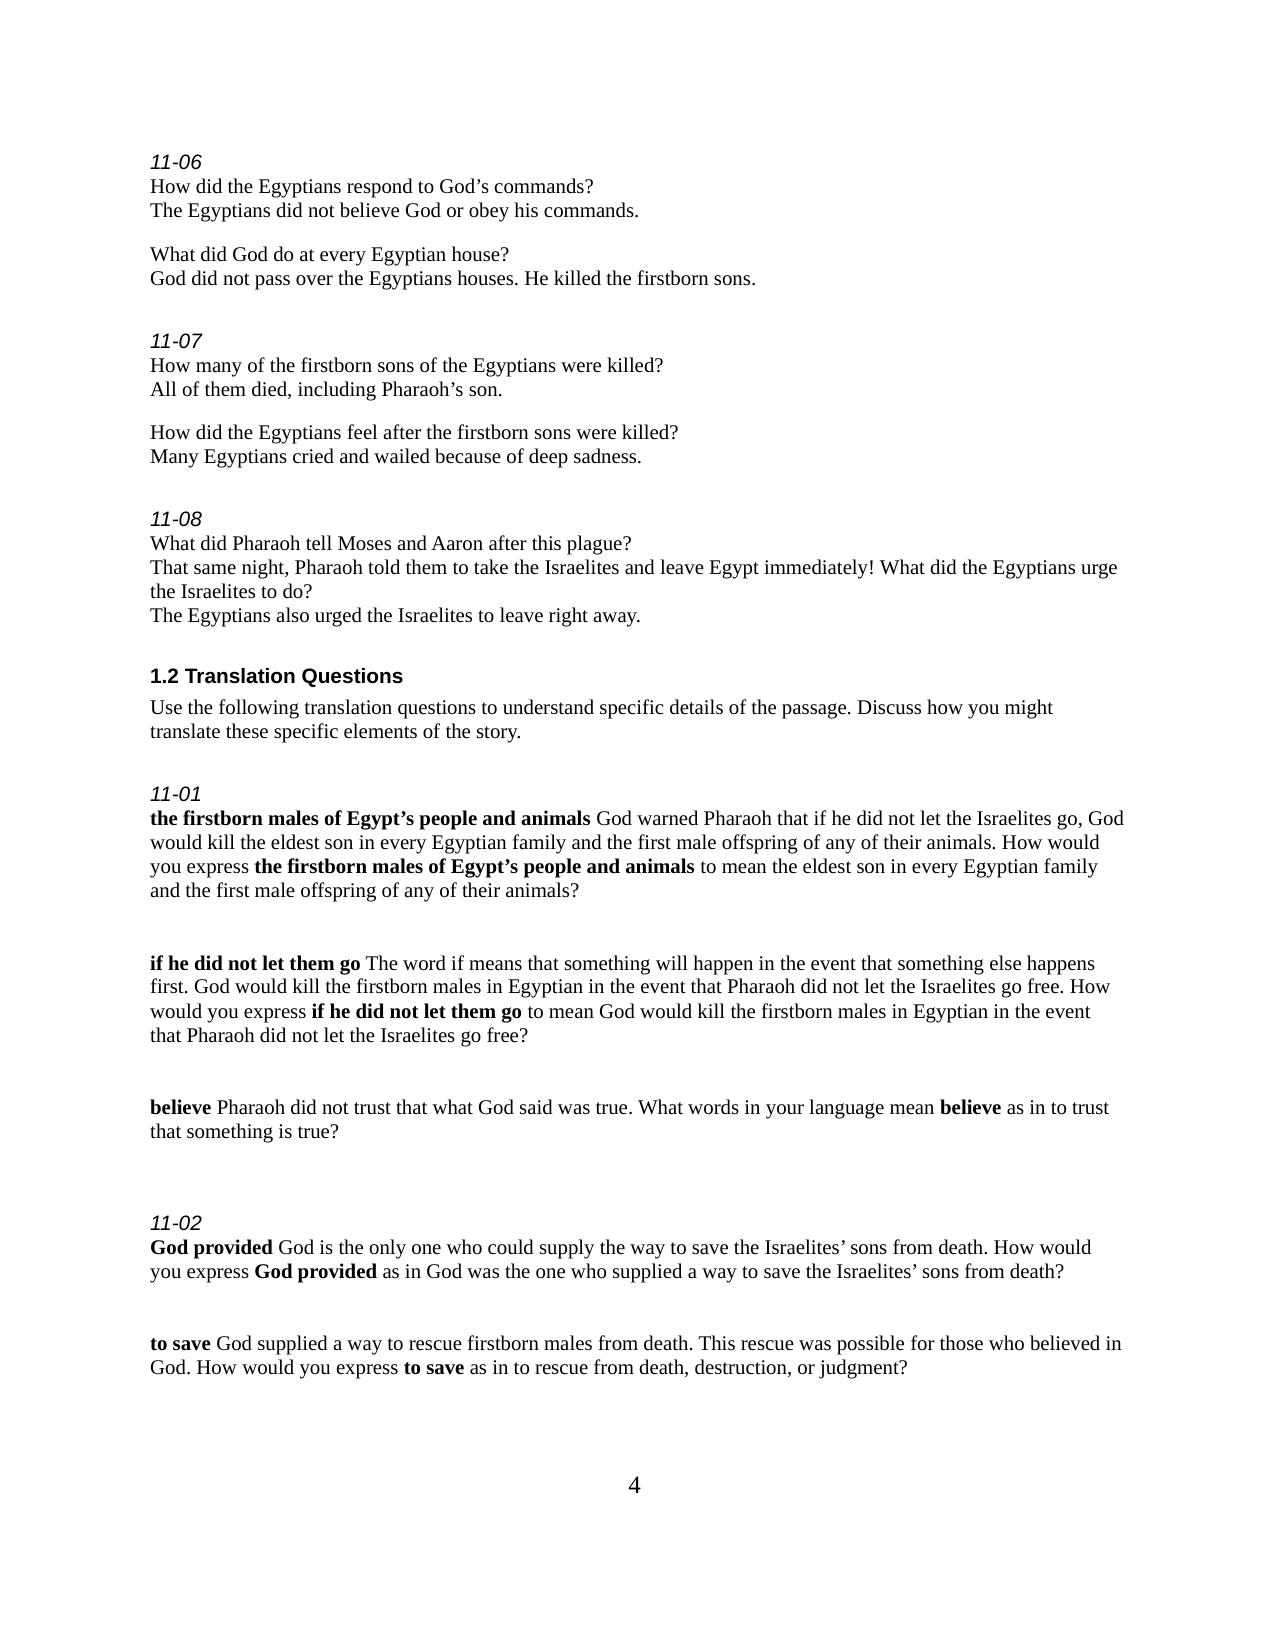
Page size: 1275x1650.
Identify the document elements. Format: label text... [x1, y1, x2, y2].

subtitle 11-08 [150, 507, 1125, 531]
text Use the following translation questions to understand specific details of the passage. Discuss how you might translate these specific elements of the story. [150, 695, 1125, 743]
subtitle 11-01 [150, 782, 1125, 806]
subtitle 11-07 [150, 329, 1125, 353]
text How did the Egyptians feel after the firstborn sons were killed? Many Egyptians cried and wailed because of deep sadness. [150, 420, 1125, 468]
subtitle 1.2 Translation Questions [150, 663, 1125, 687]
text God provided God is the only one who could supply the way to save the Israelites’ sons from death. How would you express God provided as in God was the one who supplied a way to save the Israelites’ sons from death? [150, 1235, 1125, 1283]
subtitle 11-06 [150, 150, 1125, 174]
text How did the Egyptians respond to God’s commands? The Egyptians did not believe God or obey his commands. [150, 174, 1125, 222]
text What did Pharaoh tell Moses and Aaron after this plague? That same night, Pharaoh told them to take the Israelites and leave Egypt immediately! What did the Egyptians urge the Israelites to do? The Egyptians also urged the Israelites to leave right away. [150, 531, 1125, 627]
subtitle 11-02 [150, 1211, 1125, 1235]
text What did God do at every Egyptian house? God did not pass over the Egyptians houses. He killed the firstborn sons. [150, 242, 1125, 290]
text the firstborn males of Egypt’s people and animals God warned Pharaoh that if he did not let the Israelites go, God would kill the eldest son in every Egyptian family and the first male offspring of any of their animals. How would you express the firstborn males of Egypt’s people and animals to mean the eldest son in every Egyptian family and the first male offspring of any of their animals? [150, 806, 1125, 902]
text believe Pharaoh did not trust that what God said was true. What words in your language mean believe as in to trust that something is true? [150, 1095, 1125, 1143]
text How many of the firstborn sons of the Egyptians were killed? All of them died, including Pharaoh’s son. [150, 353, 1125, 401]
text if he did not let them go The word if means that something will happen in the event that something else happens first. God would kill the firstborn males in Egyptian in the event that Pharaoh did not let the Israelites go free. How would you express if he did not let them go to mean God would kill the firstborn males in Egyptian in the event that Pharaoh did not let the Israelites go free? [150, 950, 1125, 1047]
text to save God supplied a way to rescue firstborn males from death. This rescue was possible for those who believed in God. How would you express to save as in to rescue from death, destruction, or judgment? [150, 1331, 1125, 1379]
